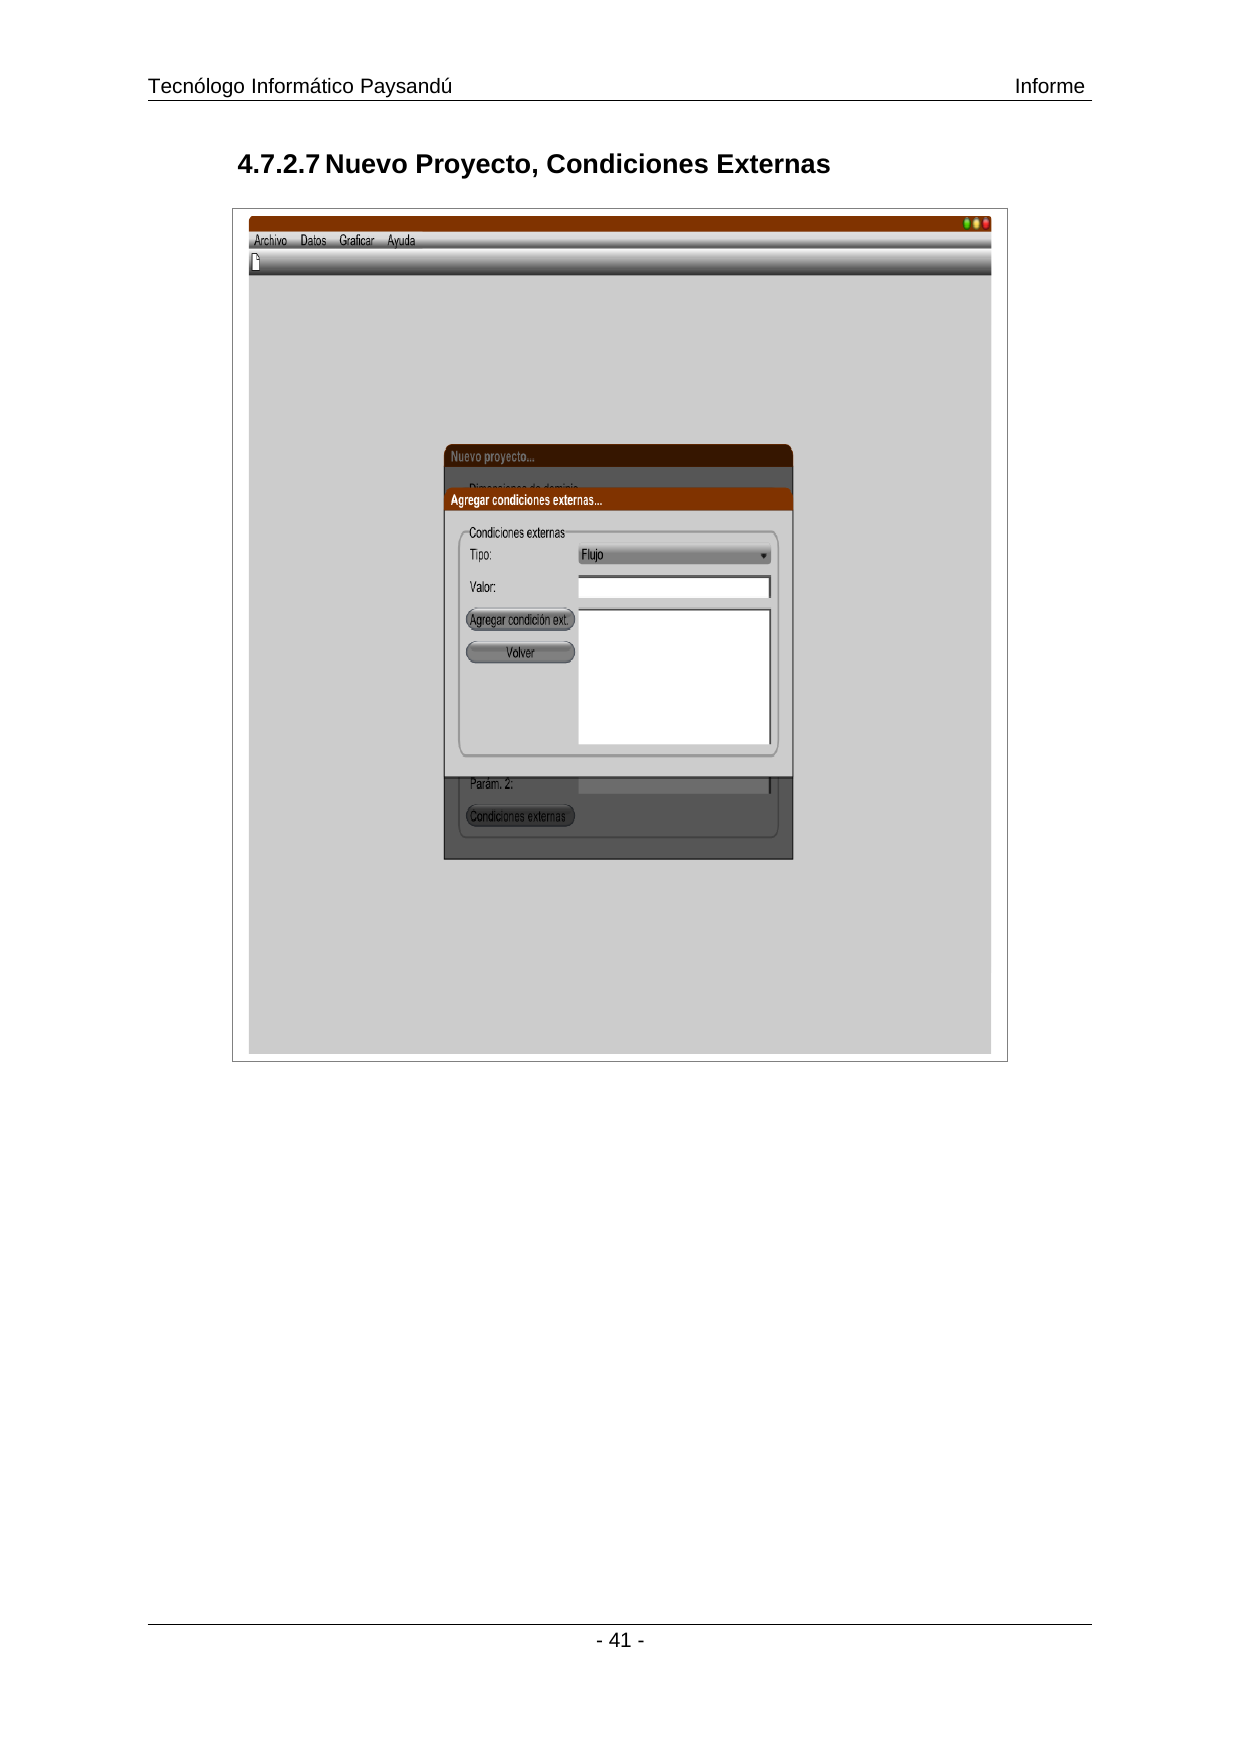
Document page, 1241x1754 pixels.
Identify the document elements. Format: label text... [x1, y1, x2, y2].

picture [248, 216, 992, 1054]
subtitle Nuevo Proyecto, Condiciones Externas [237, 148, 1092, 179]
